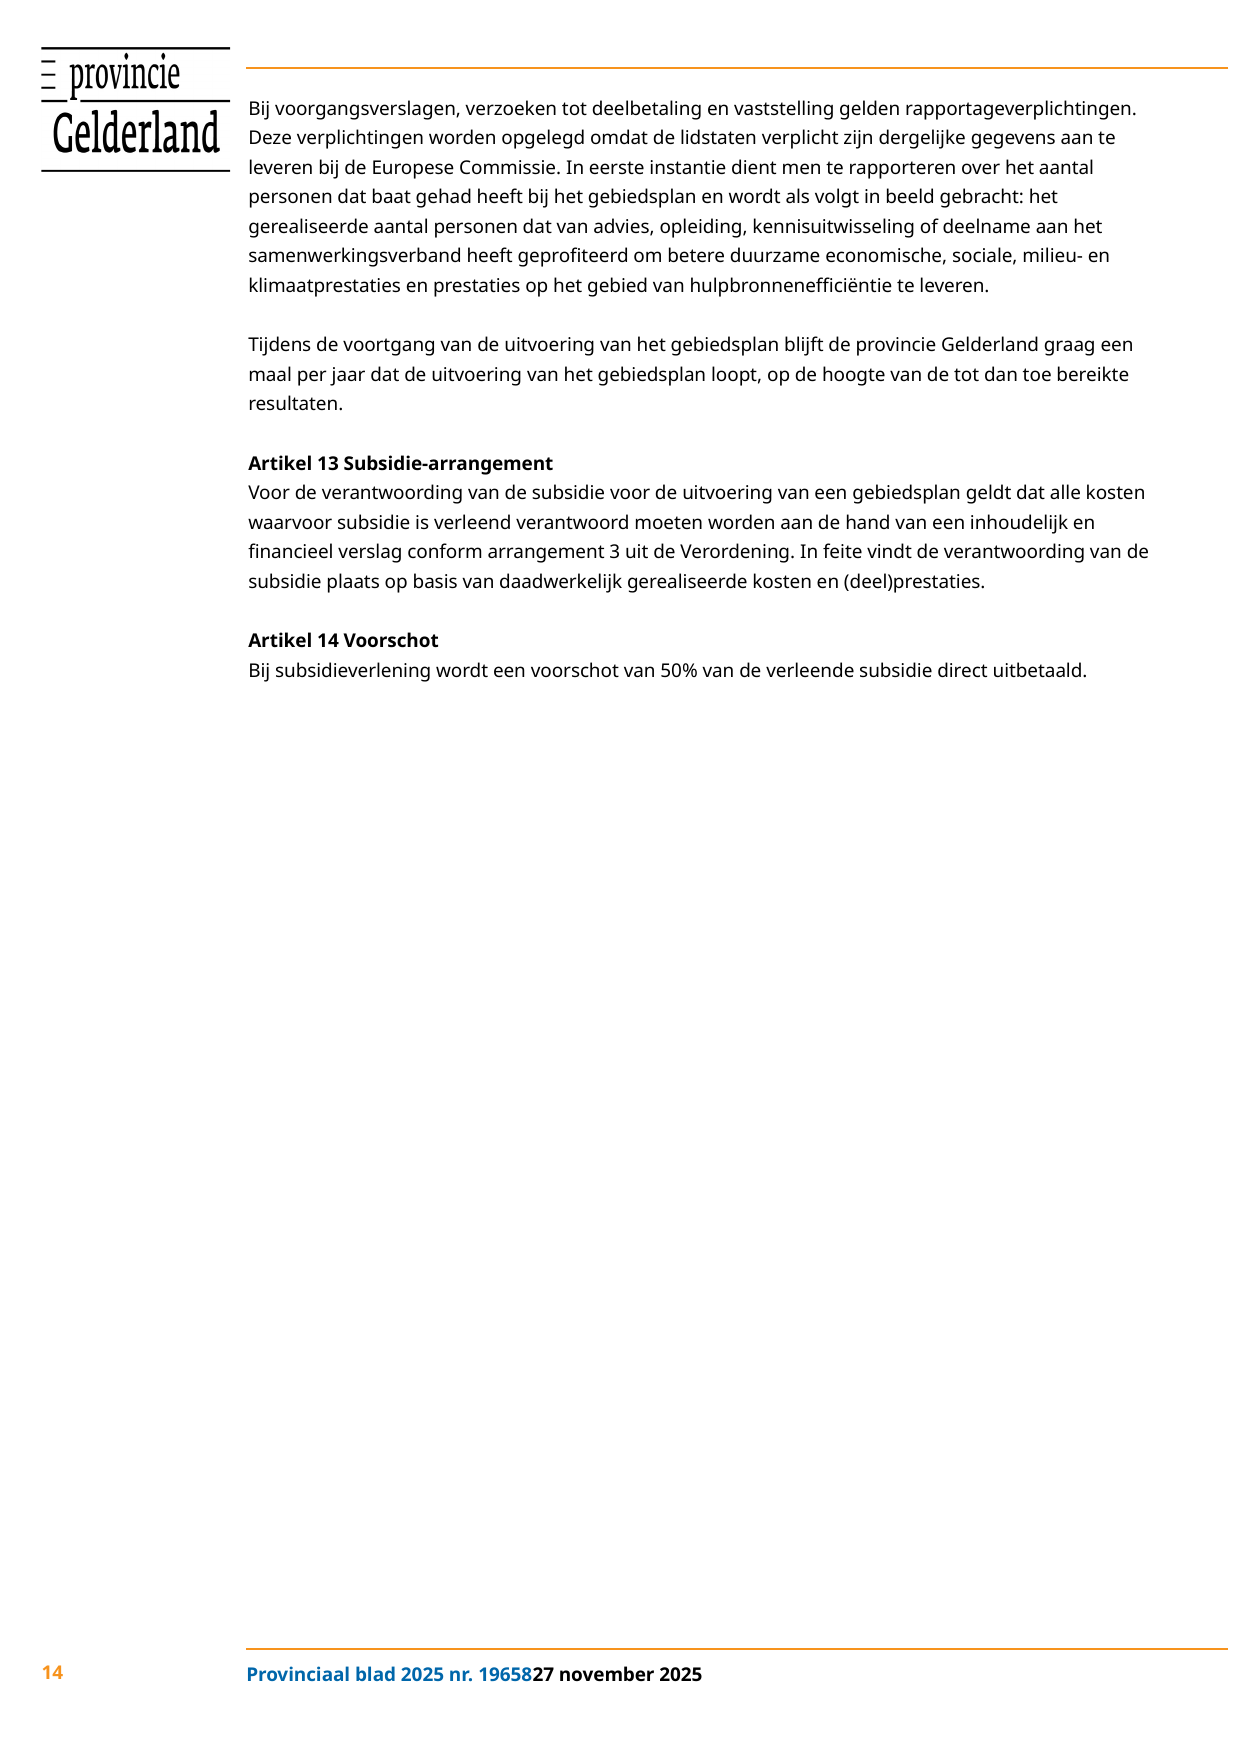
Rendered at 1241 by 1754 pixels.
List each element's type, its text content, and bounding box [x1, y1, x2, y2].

text Bij subsidieverlening wordt een voorschot van 50% van de verleende subsidie direct uitbetaald. [248, 657, 1152, 683]
text Tijdens de voortgang van de uitvoering van het gebiedsplan blijft de provincie Gelderland graag een maal per jaar dat de uitvoering van het gebiedsplan loopt, op de hoogte van de tot dan toe bereikte resultaten. [248, 331, 1152, 416]
text Voor de verantwoording van de subsidie voor de uitvoering van een gebiedsplan geldt dat alle kosten waarvoor subsidie is verleend verantwoord moeten worden aan de hand van een inhoudelijk en financieel verslag conform arrangement 3 uit de Verordening. In feite vindt de verantwoording van de subsidie plaats op basis van daadwerkelijk gerealiseerde kosten en (deel)prestaties. [248, 479, 1152, 594]
text Artikel 13 Subsidie-arrangement [248, 450, 1152, 476]
picture [41, 47, 231, 172]
text Artikel 14 Voorschot [248, 627, 1152, 653]
text Bij voorgangsverslagen, verzoeken tot deelbetaling en vaststelling gelden rapportageverplichtingen. Deze verplichtingen worden opgelegd omdat de lidstaten verplicht zijn dergelijke gegevens aan te leveren bij de Europese Commissie. In eerste instantie dient men te rapporteren over het aantal personen dat baat gehad heeft bij het gebiedsplan en wordt als volgt in beeld gebracht: het gerealiseerde aantal personen dat van advies, opleiding, kennisuitwisseling of deelname aan het samenwerkingsverband heeft geprofiteerd om betere duurzame economische, sociale, milieu- en klimaatprestaties en prestaties op het gebied van hulpbronnenefficiëntie te leveren. [248, 95, 1152, 298]
